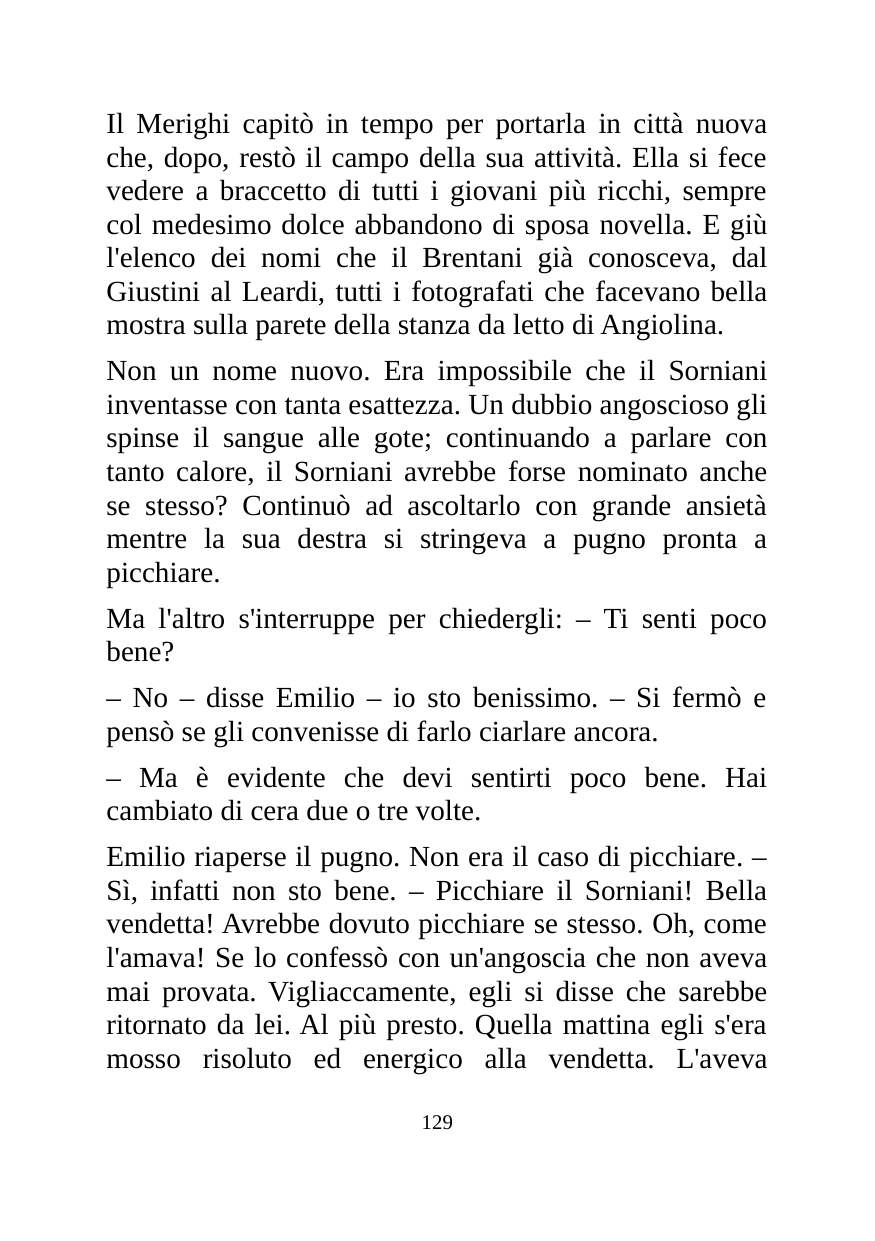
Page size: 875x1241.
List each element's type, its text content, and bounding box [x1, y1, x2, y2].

text Non un nome nuovo. Era impossibile che il Sorniani inventasse con tanta esattezza. Un dubbio angoscioso gli spinse il sangue alle gote; continuando a parlare con tanto calore, il Sorniani avrebbe forse nominato anche se stesso? Continuò ad ascoltarlo con grande ansietà mentre la sua destra si stringeva a pugno pronta a picchiare. [106, 353, 768, 588]
text – Ma è evidente che devi sentirti poco bene. Hai cambiato di cera due o tre volte. [106, 760, 768, 827]
text Il Merighi capitò in tempo per portarla in città nuova che, dopo, restò il campo della sua attività. Ella si fece vedere a braccetto di tutti i giovani più ricchi, sempre col medesimo dolce abbandono di sposa novella. E giù l'elenco dei nomi che il Brentani già conosceva, dal Giustini al Leardi, tutti i fotografati che facevano bella mostra sulla parete della stanza da letto di Angiolina. [106, 106, 768, 341]
text – No – disse Emilio – io sto benissimo. – Si fermò e pensò se gli convenisse di farlo ciarlare ancora. [106, 680, 768, 747]
text Emilio riaperse il pugno. Non era il caso di picchiare. – Sì, infatti non sto bene. – Picchiare il Sorniani! Bella vendetta! Avrebbe dovuto picchiare se stesso. Oh, come l'amava! Se lo confessò con un'angoscia che non aveva mai provata. Vigliaccamente, egli si disse che sarebbe ritornato da lei. Al più presto. Quella mattina egli s'era mosso risoluto ed energico alla vendetta. L'aveva [106, 839, 768, 1074]
text Ma l'altro s'interruppe per chiedergli: – Ti senti poco bene? [106, 601, 768, 668]
